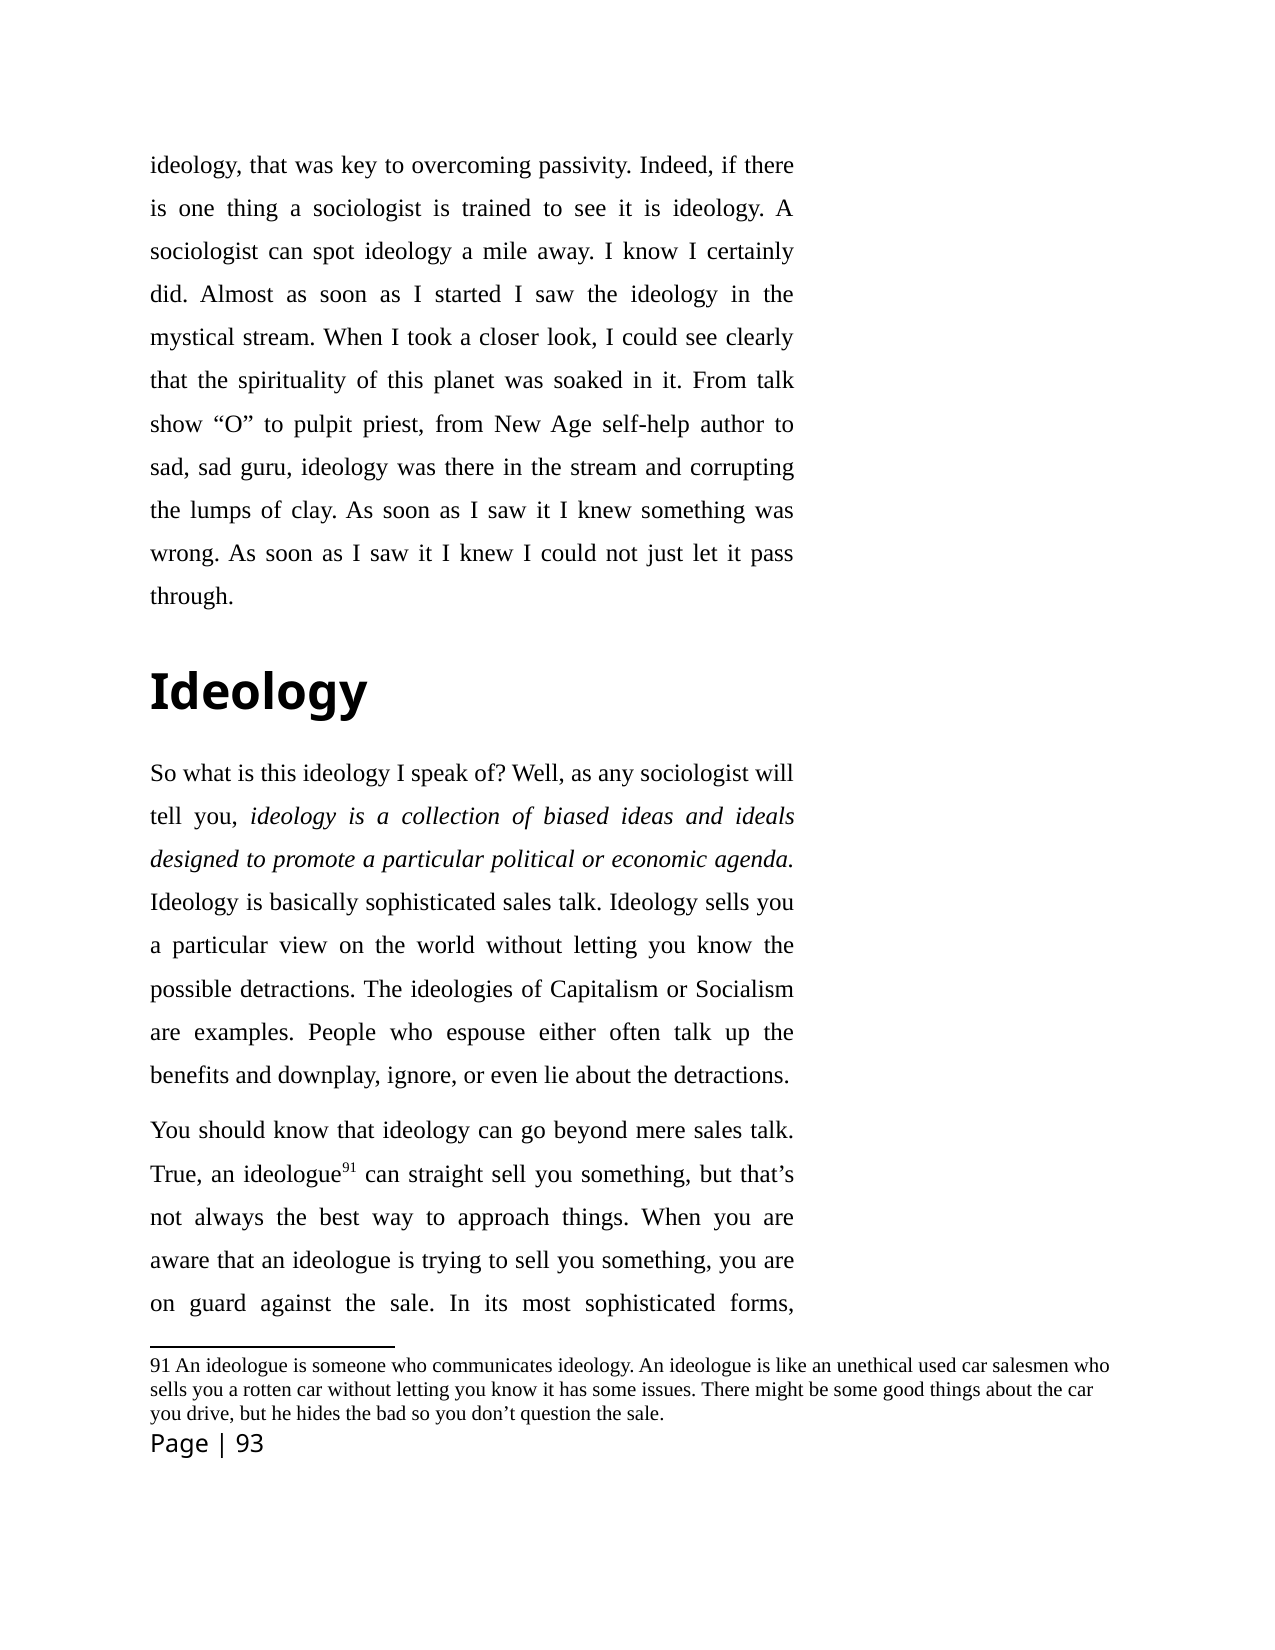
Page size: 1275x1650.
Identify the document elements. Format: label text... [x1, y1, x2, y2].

text So what is this ideology I speak of? Well, as any sociologist will tell you, ideology is a collection of biased ideas and ideals designed to promote a particular political or economic agenda. Ideology is basically sophisticated sales talk. Ideology sells you a particular view on the world without letting you know the possible detractions. The ideologies of Capitalism or Socialism are examples. People who espouse either often talk up the benefits and downplay, ignore, or even lie about the detractions. [150, 758, 795, 1089]
text ideology, that was key to overcoming passivity. Indeed, if there is one thing a sociologist is trained to see it is ideology. A sociologist can spot ideology a mile away. I know I certainly did. Almost as soon as I started I saw the ideology in the mystical stream. When I took a closer look, I could see clearly that the spirituality of this planet was soaked in it. From talk show “O” to pulpit priest, from New Age self-help author to sad, sad guru, ideology was there in the stream and corrupting the lumps of clay. As soon as I saw it I knew something was wrong. As soon as I saw it I knew I could not just let it pass through. [150, 150, 795, 610]
text An ideologue is someone who communicates ideology. An ideologue is like an unethical used car salesmen who sells you a rotten car without letting you know it has some issues. There might be some good things about the car you drive, but he hides the bad so you don’t question the sale. [150, 1353, 1125, 1425]
subtitle Ideology [150, 656, 795, 724]
text You should know that ideology can go beyond mere sales talk. True, an ideologue can straight sell you something, but that’s not always the best way to approach things. When you are aware that an ideologue is trying to sell you something, you are on guard against the sale. In its most sophisticated forms, [150, 1116, 795, 1317]
